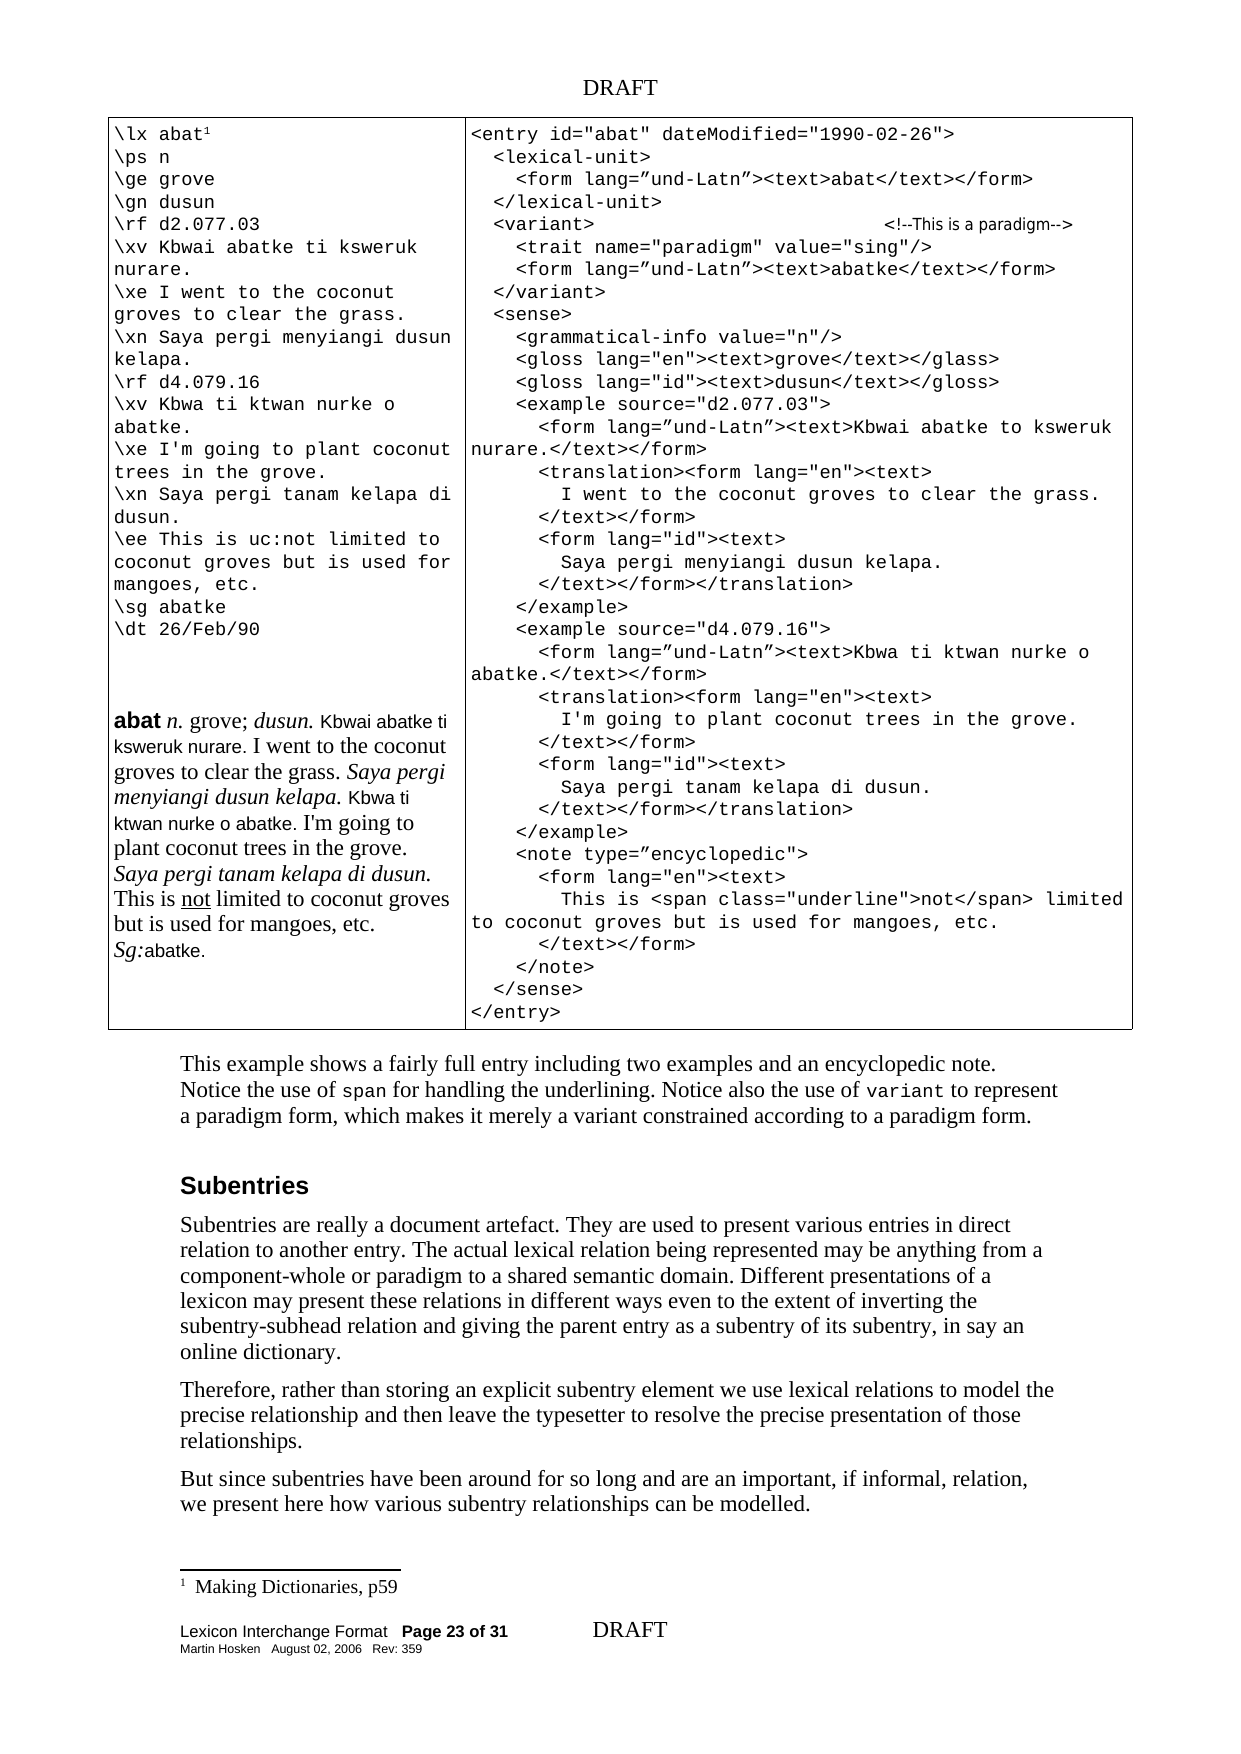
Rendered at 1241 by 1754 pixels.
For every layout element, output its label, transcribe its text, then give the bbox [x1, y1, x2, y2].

table_header \lx abat \ps n \ge grove \gn dusun \rf d2.077.03 \xv Kbwai abatke ti ksweruk nurare. \xe I went to the coconut groves to clear the grass. \xn Saya pergi menyiangi dusun kelapa. \rf d4.079.16 \xv Kbwa ti ktwan nurke o abatke. \xe I'm going to plant coconut trees in the grove. \xn Saya pergi tanam kelapa di dusun. \ee This is uc:not limited to coconut groves but is used for mangoes, etc. \sg abatke \dt 26/Feb/90 abat n. grove; dusun. Kbwai abatke ti ksweruk nurare. I went to the coconut groves to clear the grass. Saya pergi menyiangi dusun kelapa. Kbwa ti ktwan nurke o abatke. I'm going to plant coconut trees in the grove. Saya pergi tanam kelapa di dusun. This is not limited to coconut groves but is used for mangoes, etc. Sg:abatke. [109, 118, 465, 1028]
subtitle Subentries [180, 1172, 1061, 1200]
text But since subentries have been around for so long and are an important, if informal, relation, we present here how various subentry relationships can be modelled. [180, 1466, 1061, 1516]
table_header <entry id="abat" dateModified="1990-02-26"> <lexical-unit> <form lang=”und-Latn”><text>abat</text></form> </lexical-unit> <variant> <!--This is a paradigm--> <trait name="paradigm" value="sing"/> <form lang=”und-Latn”><text>abatke</text></form> </variant> <sense> <grammatical-info value="n"/> <gloss lang="en"><text>grove</text></glass> <gloss lang="id"><text>dusun</text></gloss> <example source="d2.077.03"> <form lang=”und-Latn”><text>Kbwai abatke to ksweruk nurare.</text></form> <translation><form lang="en"><text> I went to the coconut groves to clear the grass. </text></form> <form lang="id"><text> Saya pergi menyiangi dusun kelapa. </text></form></translation> </example> <example source="d4.079.16"> <form lang=”und-Latn”><text>Kbwa ti ktwan nurke o abatke.</text></form> <translation><form lang="en"><text> I'm going to plant coconut trees in the grove. </text></form> <form lang="id"><text> Saya pergi tanam kelapa di dusun. </text></form></translation> </example> <note type=”encyclopedic"> <form lang="en"><text> This is <span class="underline">not</span> limited to coconut groves but is used for mangoes, etc. </text></form> </note> </sense> </entry> [466, 118, 1132, 1028]
text Therefore, rather than storing an explicit subentry element we use lexical relations to model the precise relationship and then leave the typesetter to resolve the precise presentation of those relationships. [180, 1377, 1061, 1453]
text Subentries are really a document artefact. They are used to present various entries in direct relation to another entry. The actual lexical relation being represented may be anything from a component-whole or paradigm to a shared semantic domain. Different presentations of a lexicon may present these relations in different ways even to the extent of inverting the subentry-subhead relation and giving the parent entry as a subentry of its subentry, in say an online dictionary. [180, 1212, 1061, 1364]
text This example shows a fairly full entry including two examples and an encyclopedic note. Notice the use of span for handling the underlining. Notice also the use of variant to represent a paradigm form, which makes it merely a variant constrained according to a paradigm form. [180, 1051, 1061, 1128]
